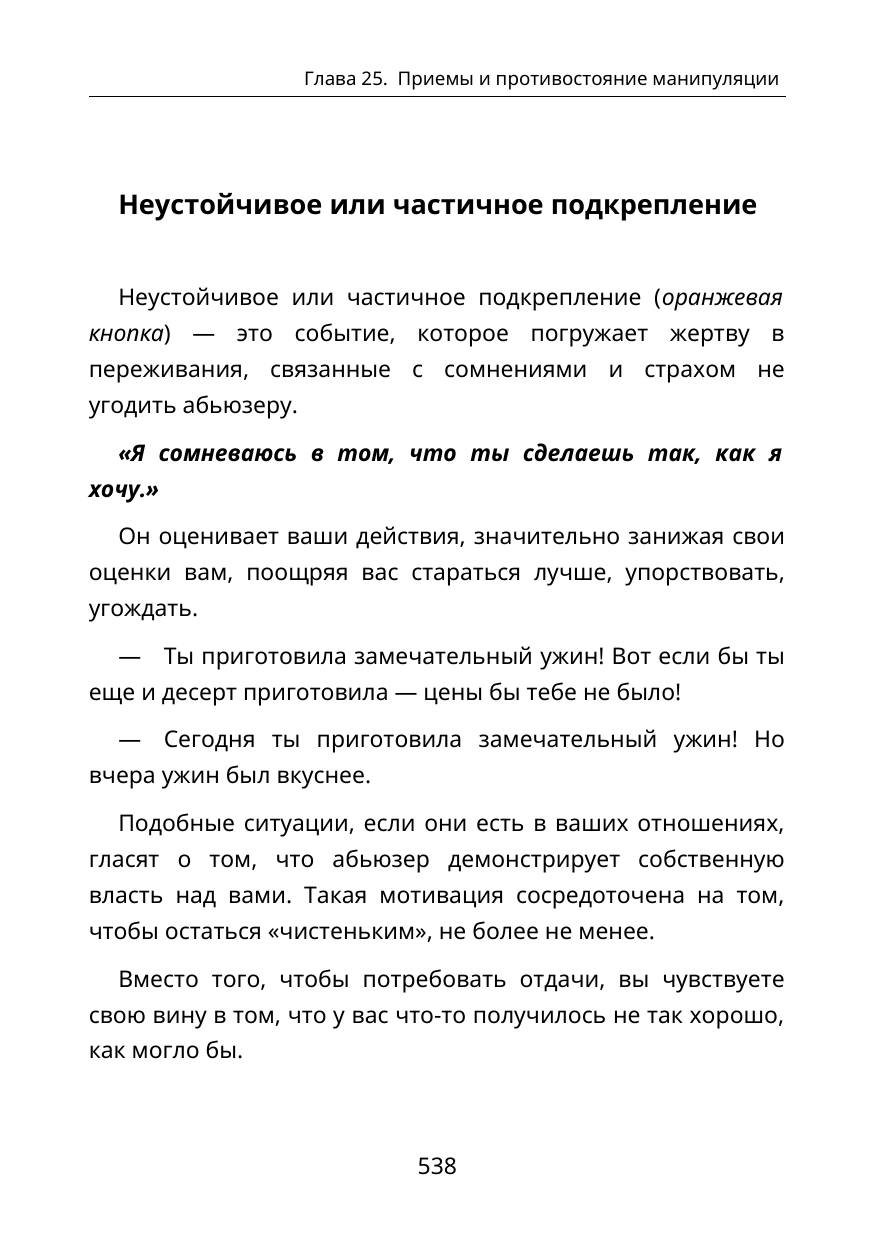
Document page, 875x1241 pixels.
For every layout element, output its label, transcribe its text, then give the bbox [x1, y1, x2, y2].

text Вместо того, чтобы потребовать отдачи, вы чувствуете свою вину в том, что у вас что-то получилось не так хорошо, как могло бы. [88, 963, 786, 1066]
text Он оценивает ваши действия, значительно занижая свои оценки вам, поощряя вас стараться лучше, упорствовать, угождать. [88, 520, 786, 623]
text Неустойчивое или частичное подкрепление (оранжевая кнопка) — это событие, которое погружает жертву в переживания, связанные с сомнениями и страхом не угодить абьюзеру. [88, 281, 786, 420]
text Подобные ситуации, если они есть в ваших отношениях, гласят о том, что абьюзер демонстрирует собственную власть над вами. Такая мотивация сосредоточена на том, чтобы остаться «чистеньким», не более не менее. [88, 807, 786, 946]
list Сегодня ты приготовила замечательный ужин! Но вчера ужин был вкуснее. [88, 723, 786, 791]
subtitle Неустойчивое или частичное подкрепление [88, 185, 786, 222]
list Ты приготовила замечательный ужин! Вот если бы ты еще и десерт приготовила — цены бы тебе не было! [88, 640, 786, 707]
text «Я сомневаюсь в том, что ты сделаешь так, как я хочу.» [88, 437, 786, 504]
